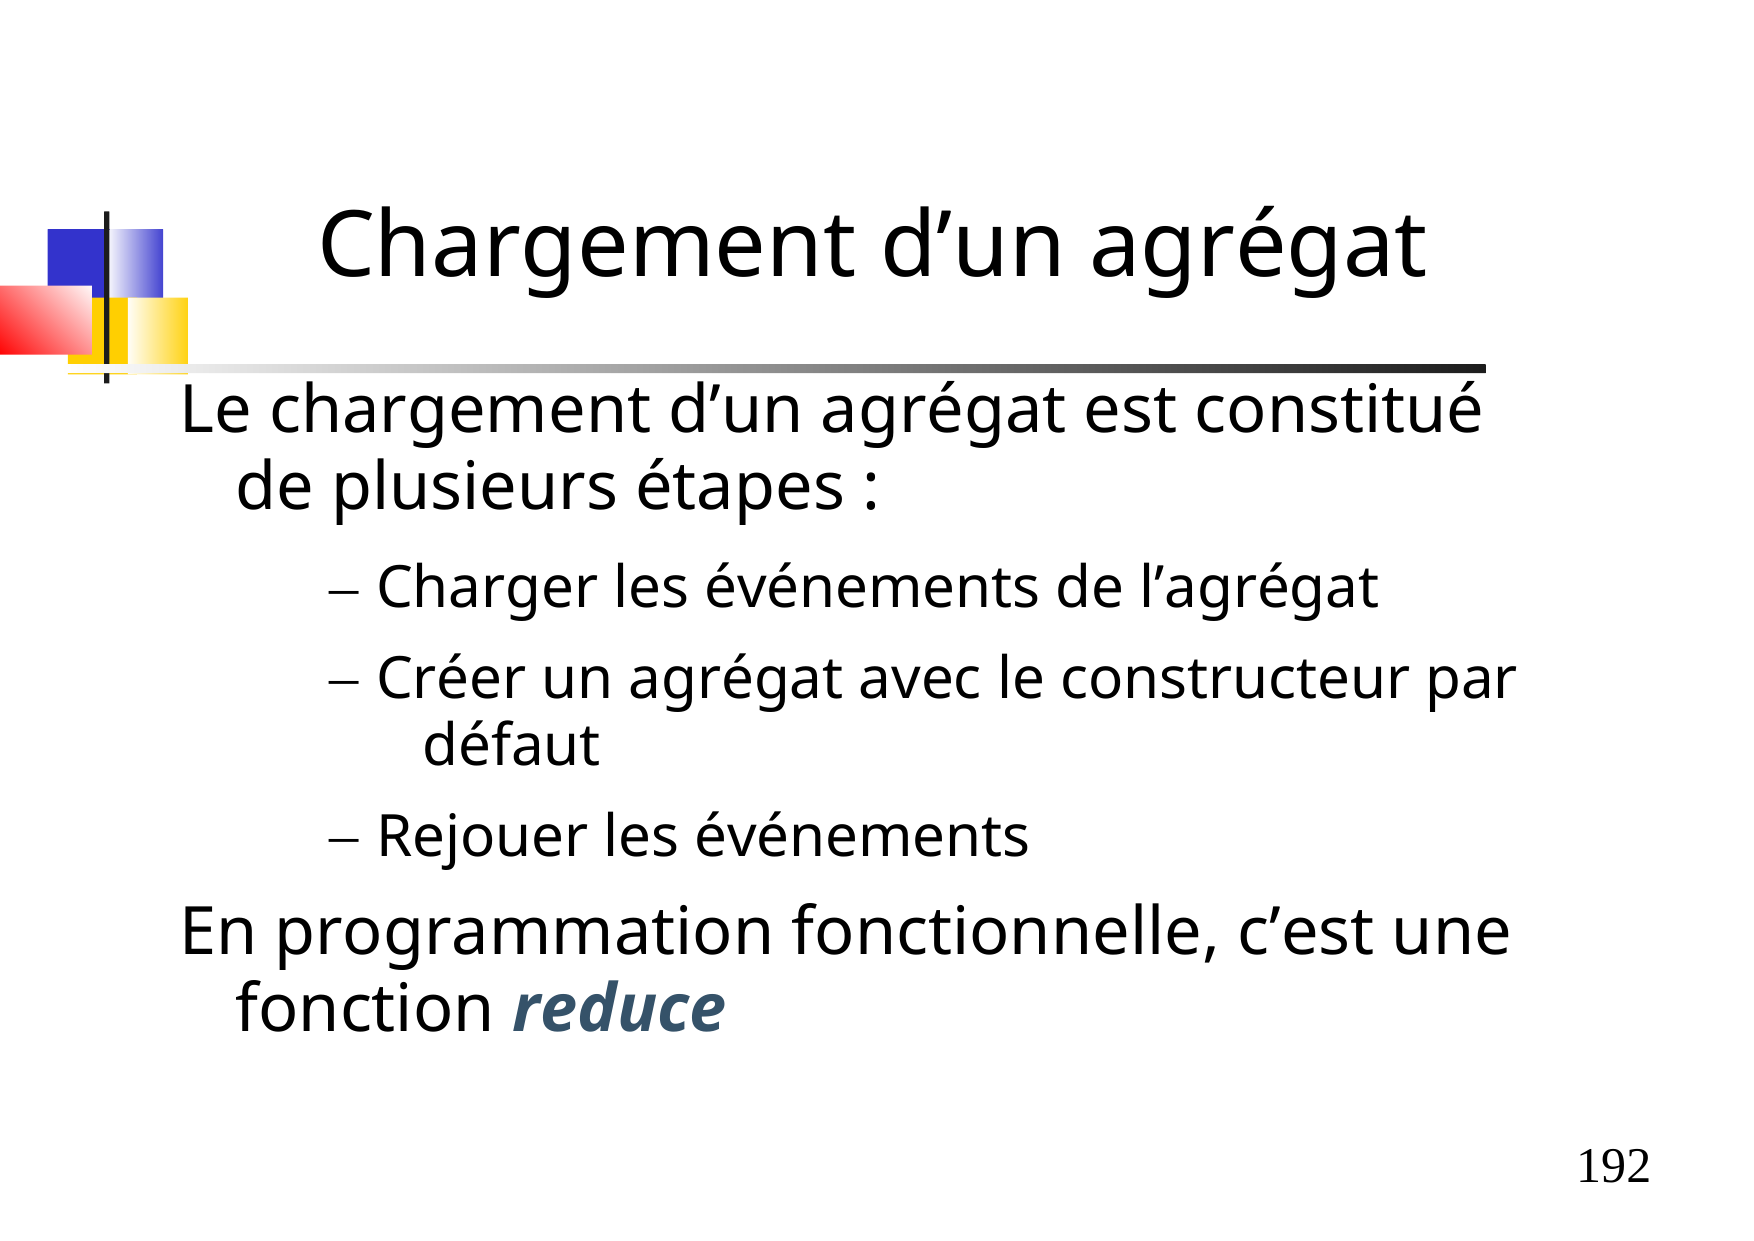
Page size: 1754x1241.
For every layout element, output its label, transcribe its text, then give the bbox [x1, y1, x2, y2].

title Chargement d’un agrégat [179, 139, 1567, 351]
list Le chargement d’un agrégat est constitué de plusieurs étapes : Charger les événements de l’agrégat Créer un agrégat avec le constructeur par défaut Rejouer les événements En programmation fonctionnelle, c’est une fonction reduce [179, 371, 1567, 1091]
